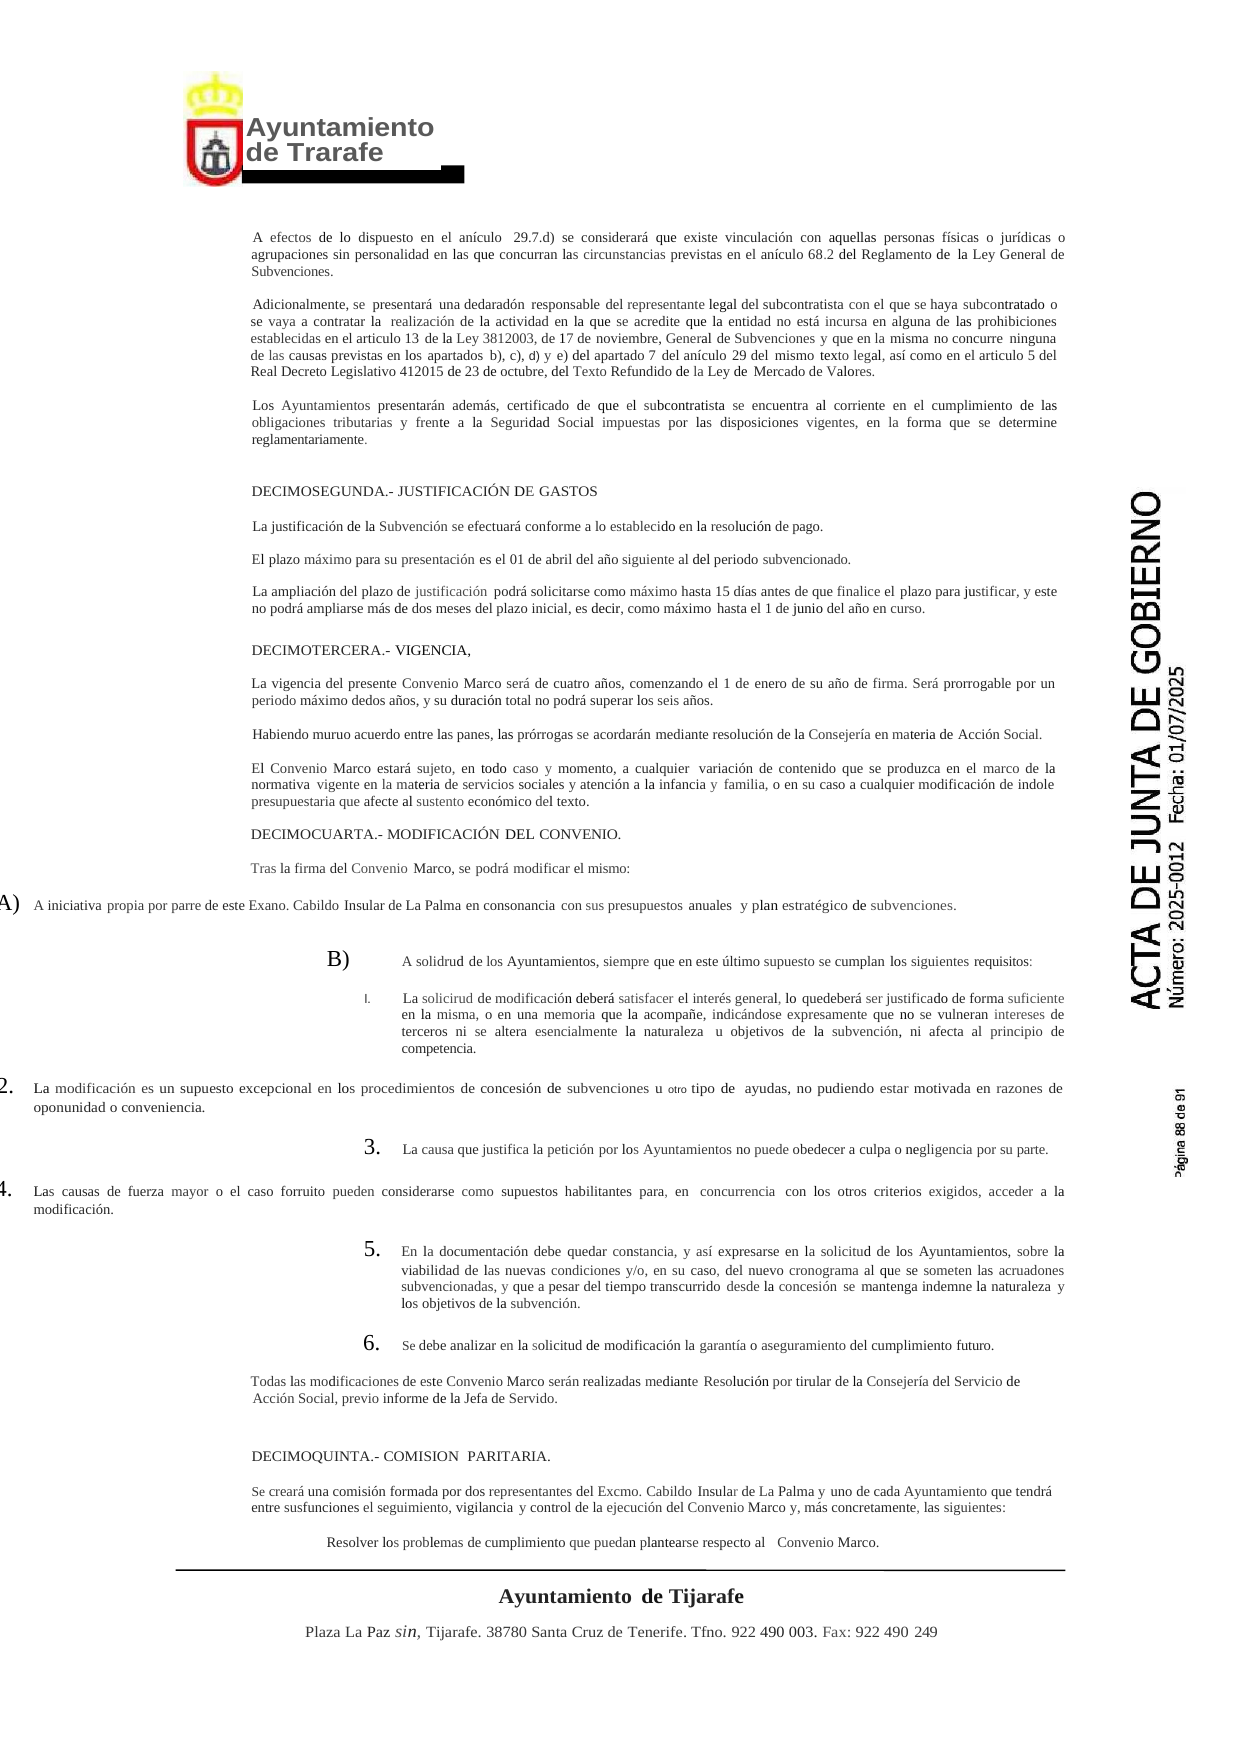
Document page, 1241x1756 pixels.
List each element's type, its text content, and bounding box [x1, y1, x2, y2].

list La causa que justifica la petición por los Ayuntamientos no puede obedecer a culpa o negligencia por su parte. [364, 1133, 1172, 1159]
text A efectos de lo dispuesto en el anículo 29.7.d) se considerará que existe vinculación con aquellas personas físicas o jurídicas o agrupaciones sin personalidad en las que concurran las circunstancias previstas en el anículo 68.2 del Reglamento de la Ley General de Subvenciones. [251, 229, 1065, 279]
text La vigencia del presente Convenio Marco será de cuatro años, comenzando el 1 de enero de su año de firma. Será prorrogable por un periodo máximo dedos años, y su duración total no podrá superar los seis años. [251, 676, 1056, 708]
text [1187, 826, 1241, 843]
list En la documentación debe quedar constancia, y así expresarse en la solicitud de los Ayuntamientos, sobre la viabilidad de las nuevas condiciones y/o, en su caso, del nuevo cronograma al que se someten las acruadones subvencionadas, y que a pesar del tiempo transcurrido desde la concesión se mantenga indemne la naturaleza y los objetivos de la subvención. [364, 1235, 1065, 1312]
list Se debe analizar en la solicitud de modificación la garantía o aseguramiento del cumplimiento futuro. [363, 1329, 1241, 1356]
text Resolver los problemas de cumplimiento que puedan plantearse respecto al Convenio Marco. [326, 1533, 930, 1550]
text La ampliación del plazo de justificación podrá solicitarse como máximo hasta 15 días antes de que finalice el plazo para justificar, y este no podrá ampliarse más de dos meses del plazo inicial, es decir, como máximo hasta el 1 de junio del año en curso. [252, 584, 1057, 617]
list La modificación es un supuesto excepcional en los procedimientos de concesión de subvenciones u otro tipo de ayudas, no pudiendo estar motivada en razones de oponunidad o conveniencia. [0, 1073, 1064, 1115]
text DECIMOCUARTA.- MODIFICACIÓN DEL CONVENIO. [251, 826, 1130, 843]
text l. La solicirud de modificación deberá satisfacer el interés general, lo quedeberá ser justificado de forma suficiente en la misma, o en una memoria que la acompañe, indicándose expresamente que no se vulneran intereses de terceros ni se altera esencialmente la naturaleza u objetivos de la subvención, ni afecta al principio de competencia. [364, 989, 1065, 1056]
text El Convenio Marco estará sujeto, en todo caso y momento, a cualquier variación de contenido que se produzca en el marco de la normativa vigente en la materia de servicios sociales y atención a la infancia y familia, o en su caso a cualquier modificación de indole presupuestaria que afecte al sustento económico del texto. [251, 759, 1056, 810]
list A iniciativa propia por parre de este Exano. Cabildo Insular de La Palma en consonancia con sus presupuestos anuales y plan estratégico de subvenciones. [0, 889, 1023, 916]
text Habiendo muruo acuerdo entre las panes, las prórrogas se acordarán mediante resolución de la Consejería en materia de Acción Social. [252, 726, 1130, 742]
text [1187, 642, 1241, 659]
text El plazo máximo para su presentación es el 01 de abril del año siguiente al del periodo subvencionado. [251, 550, 1130, 567]
text DECIMOTERCERA.- VIGENCIA, [251, 642, 1130, 659]
text La justificación de la Subvención se efectuará conforme a lo establecido en la resolución de pago. [252, 517, 1130, 534]
text Adicionalmente, se presentará una dedaradón responsable del representante legal del subcontratista con el que se haya subcontratado o se vaya a contratar la realización de la actividad en la que se acredite que la entidad no está incursa en alguna de las prohibiciones establecidas en el articulo 13 de la Ley 3812003, de 17 de noviembre, General de Subvenciones y que en la misma no concurre ninguna de las causas previstas en los apartados b), c), d) y e) del apartado 7 del anículo 29 del mismo texto legal, así como en el articulo 5 del Real Decreto Legislativo 412015 de 23 de octubre, del Texto Refundido de la Ley de Mercado de Valores. [250, 296, 1057, 380]
text Los Ayuntamientos presentarán además, certificado de que el subcontratista se encuentra al corriente en el cumplimiento de las obligaciones tributarias y frente a la Seguridad Social impuestas por las disposiciones vigentes, en la forma que se determine reglamentariamente. [252, 397, 1058, 447]
text Tras la firma del Convenio Marco, se podrá modificar el mismo: [250, 859, 1130, 876]
text Todas las modificaciones de este Convenio Marco serán realizadas mediante Resolución por tirular de la Consejería del Servicio de Acción Social, previo informe de la Jefa de Servido. [250, 1374, 1054, 1406]
list Las causas de fuerza mayor o el caso forruito pueden considerarse como supuestos habilitantes para, en concurrencia con los otros criterios exigidos, acceder a la modificación. [0, 1176, 1065, 1218]
list A solidrud de los Ayuntamientos, siempre que en este último supuesto se cumplan los siguientes requisitos: [327, 945, 1130, 972]
text Se creará una comisión formada por dos representantes del Excmo. Cabildo Insular de La Palma y uno de cada Ayuntamiento que tendrá entre susfunciones el seguimiento, vigilancia y control de la ejecución del Convenio Marco y, más concretamente, las siguientes: [251, 1483, 1062, 1516]
text DECIMOQUINTA.- COMISION PARITARIA. [251, 1448, 1241, 1465]
text DECIMOSEGUNDA.- JUSTIFICACIÓN DE GASTOS [251, 483, 1241, 499]
